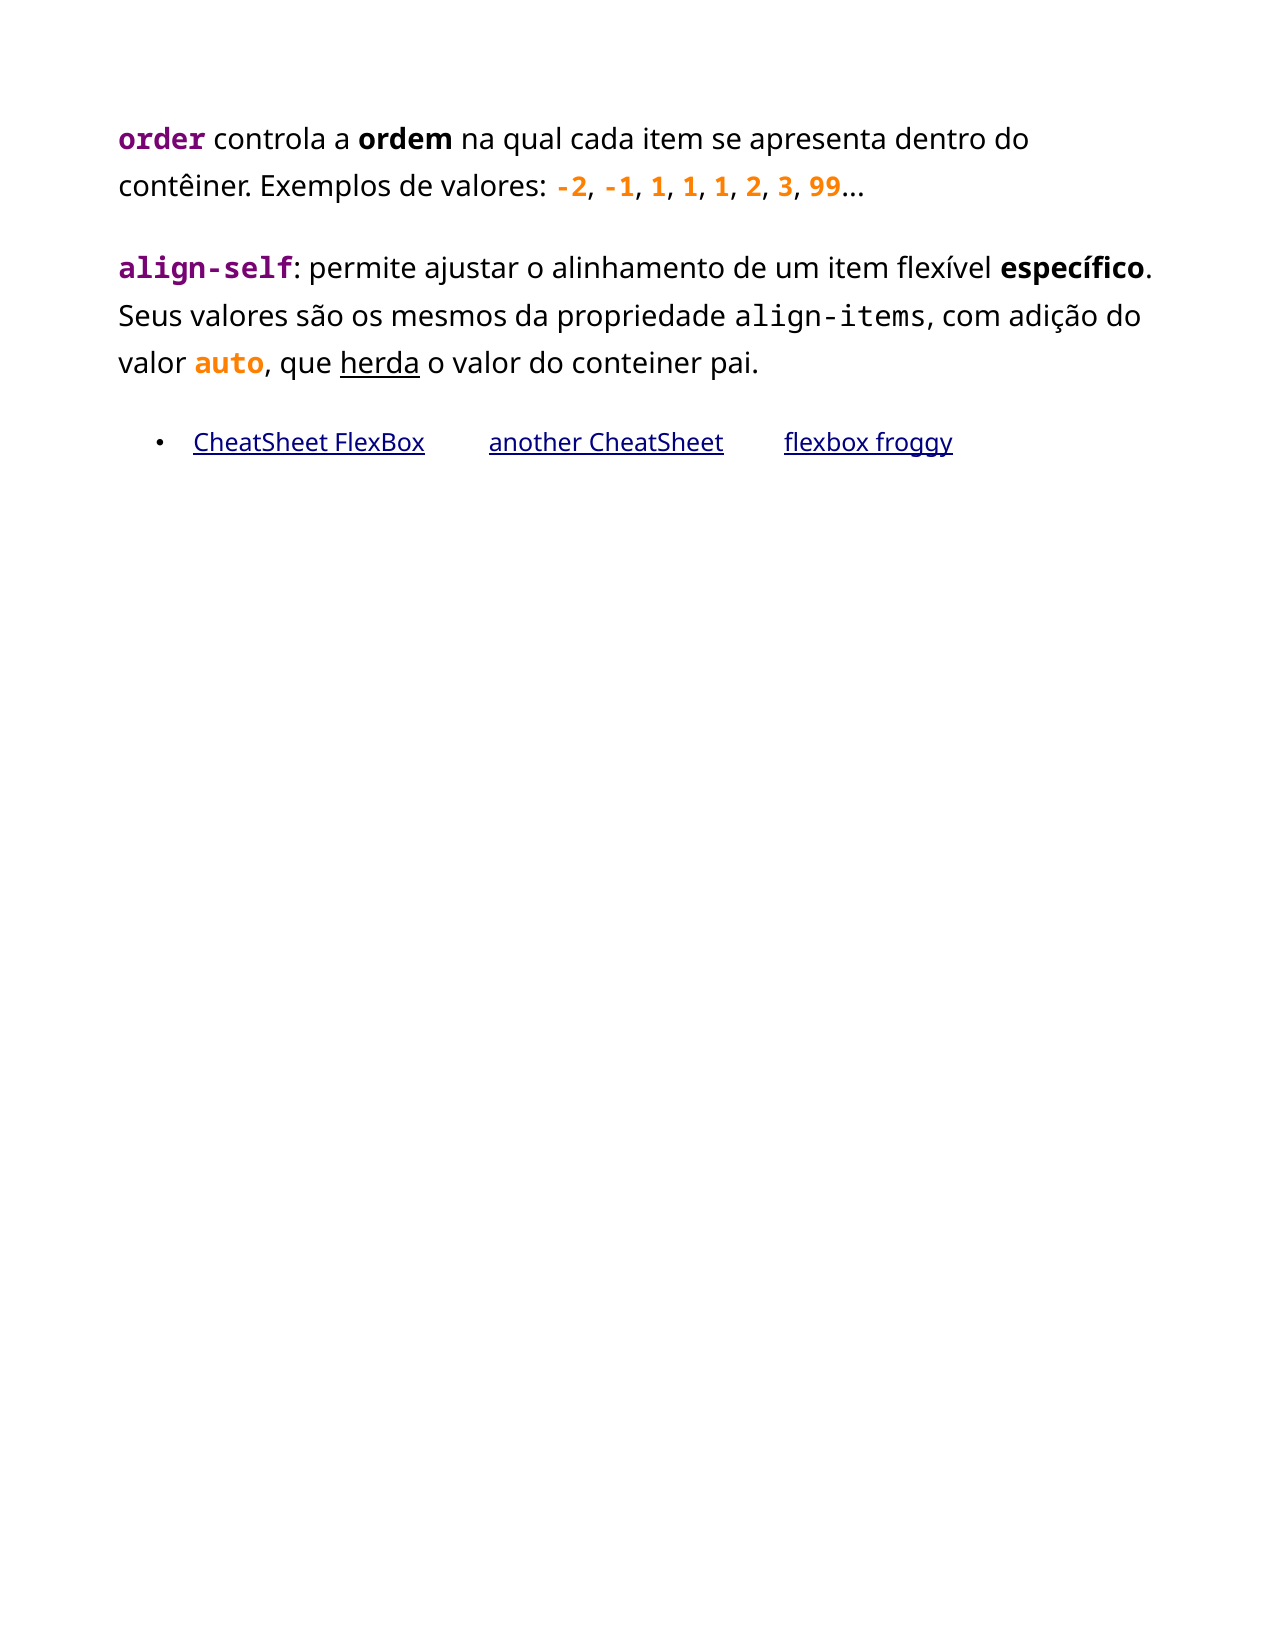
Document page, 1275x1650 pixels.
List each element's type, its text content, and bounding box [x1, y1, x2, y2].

list CheatSheet FlexBox another CheatSheet flexbox froggy [156, 424, 1157, 458]
text align-self: permite ajustar o alinhamento de um item flexível específico. Seus valores são os mesmos da propriedade align-items, com adição do valor auto, que herda o valor do conteiner pai. [118, 247, 1157, 382]
text order controla a ordem na qual cada item se apresenta dentro do contêiner. Exemplos de valores: -2, -1, 1, 1, 1, 2, 3, 99... [118, 118, 1157, 205]
